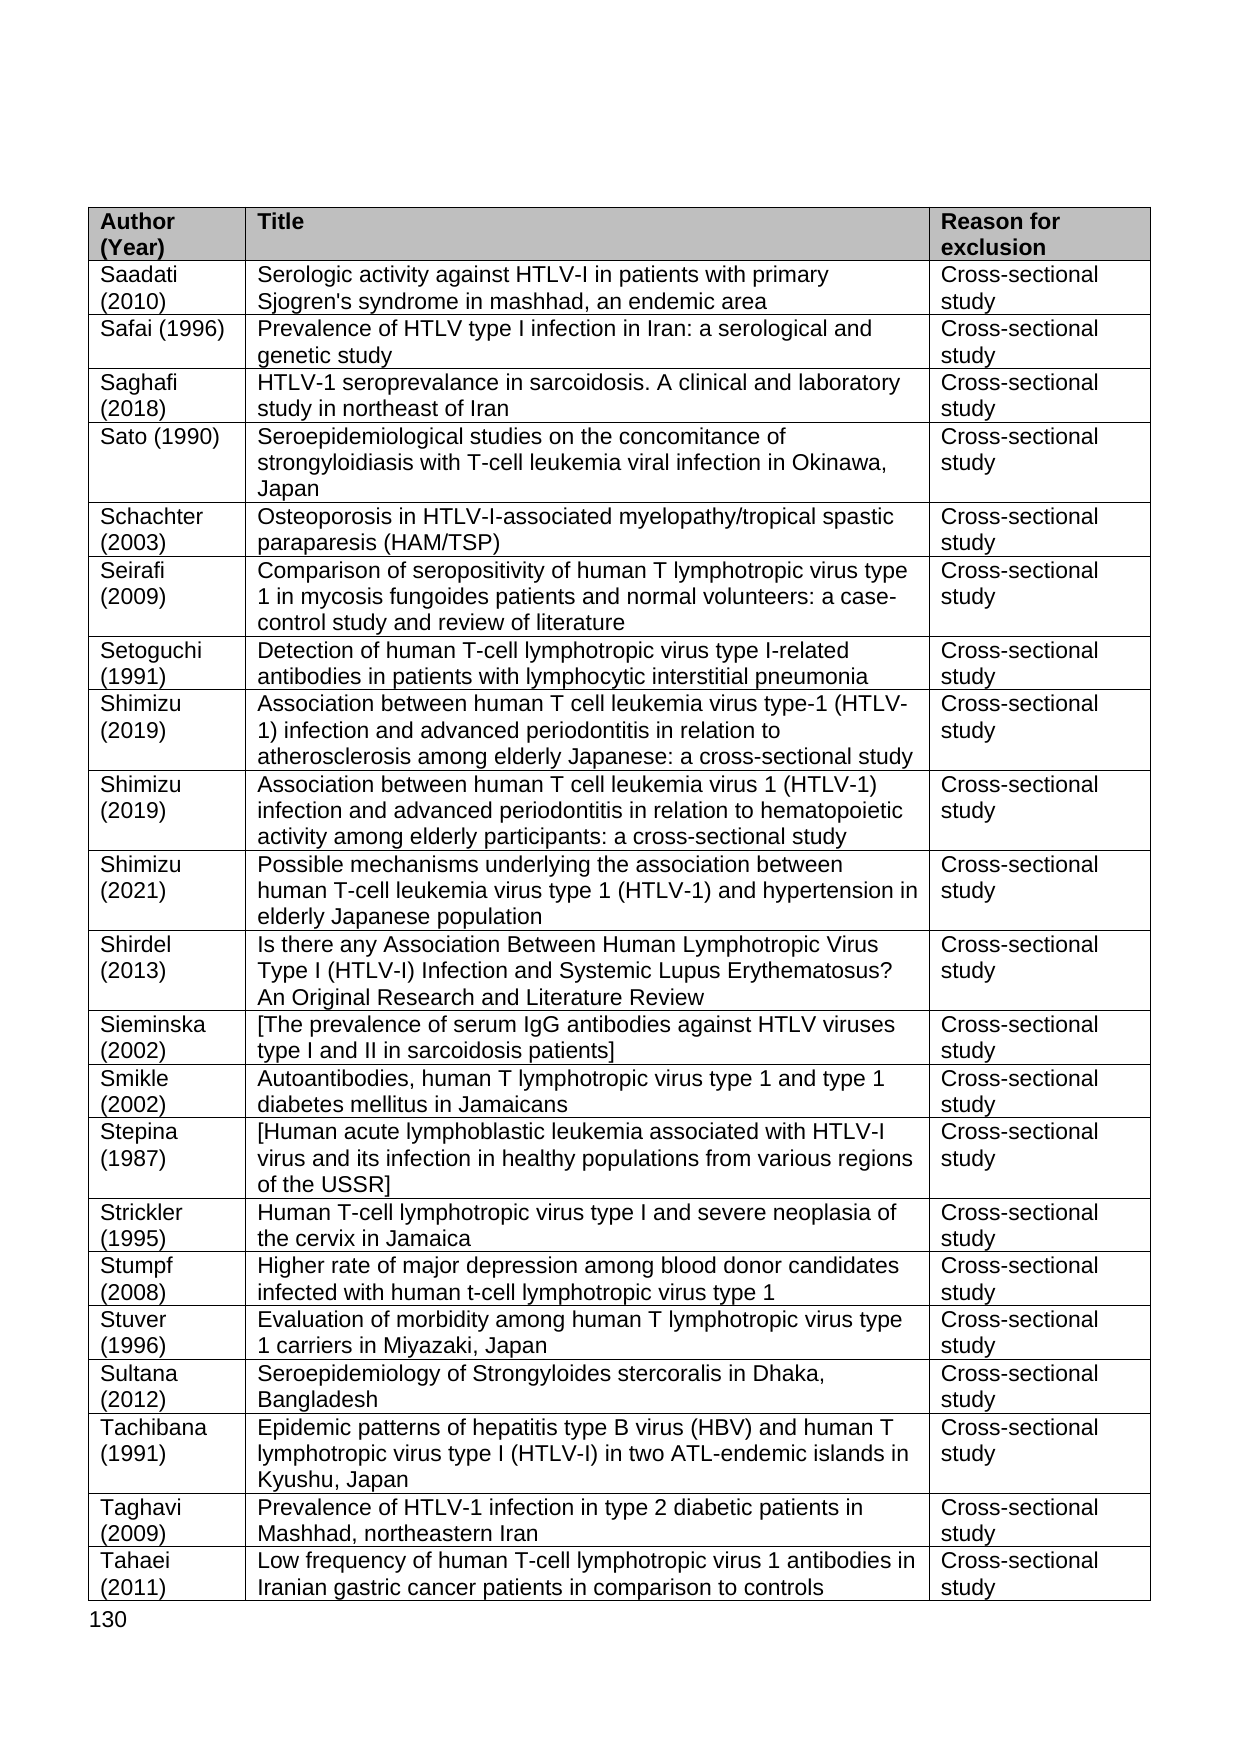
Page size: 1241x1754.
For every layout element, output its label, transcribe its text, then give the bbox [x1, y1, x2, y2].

table_cell Osteoporosis in HTLV-I-associated myelopathy/tropical spastic paraparesis (HAM/TSP) [246, 503, 929, 556]
table_cell Stepina (1987) [89, 1118, 245, 1197]
table_cell Saadati (2010) [89, 261, 245, 314]
table_cell Cross-sectional study [930, 1065, 1150, 1117]
table_cell Higher rate of major depression among blood donor candidates infected with human t-cell lymphotropic virus type 1 [246, 1252, 929, 1305]
table_cell Cross-sectional study [930, 1011, 1150, 1063]
table_cell Cross-sectional study [930, 851, 1150, 930]
table_cell Prevalence of HTLV type I infection in Iran: a serological and genetic study [246, 315, 929, 368]
table_cell Cross-sectional study [930, 1414, 1150, 1492]
table_cell Possible mechanisms underlying the association between human T-cell leukemia virus type 1 (HTLV-1) and hypertension in elderly Japanese population [246, 851, 929, 930]
table_cell Shirdel (2013) [89, 931, 245, 1010]
table_cell Stuver (1996) [89, 1306, 245, 1359]
table_cell Cross-sectional study [930, 1547, 1150, 1600]
table_cell Cross-sectional study [930, 503, 1150, 556]
table_cell Prevalence of HTLV-1 infection in type 2 diabetic patients in Mashhad, northeastern Iran [246, 1494, 929, 1546]
table_cell Tachibana (1991) [89, 1414, 245, 1492]
table_cell Comparison of seropositivity of human T lymphotropic virus type 1 in mycosis fungoides patients and normal volunteers: a case-control study and review of literature [246, 557, 929, 636]
table_cell Cross-sectional study [930, 1306, 1150, 1359]
table_cell Association between human T cell leukemia virus type-1 (HTLV-1) infection and advanced periodontitis in relation to atherosclerosis among elderly Japanese: a cross-sectional study [246, 690, 929, 769]
table_cell Cross-sectional study [930, 771, 1150, 849]
table_cell Cross-sectional study [930, 690, 1150, 769]
table_cell Taghavi (2009) [89, 1494, 245, 1546]
table_cell Cross-sectional study [930, 1118, 1150, 1197]
table_cell Cross-sectional study [930, 1199, 1150, 1251]
table_header Title [246, 208, 929, 260]
table_cell Cross-sectional study [930, 1360, 1150, 1412]
table_cell Cross-sectional study [930, 1252, 1150, 1305]
table_cell Seroepidemiological studies on the concomitance of strongyloidiasis with T-cell leukemia viral infection in Okinawa, Japan [246, 423, 929, 502]
table_cell Cross-sectional study [930, 557, 1150, 636]
table_cell Tahaei (2011) [89, 1547, 245, 1600]
table_cell Seroepidemiology of Strongyloides stercoralis in Dhaka, Bangladesh [246, 1360, 929, 1412]
table_cell Is there any Association Between Human Lymphotropic Virus Type I (HTLV-I) Infection and Systemic Lupus Erythematosus? An Original Research and Literature Review [246, 931, 929, 1010]
table_cell Safai (1996) [89, 315, 245, 368]
table_cell Strickler (1995) [89, 1199, 245, 1251]
table_cell Setoguchi (1991) [89, 637, 245, 689]
table_cell Association between human T cell leukemia virus 1 (HTLV-1) infection and advanced periodontitis in relation to hematopoietic activity among elderly participants: a cross-sectional study [246, 771, 929, 849]
table_cell Sato (1990) [89, 423, 245, 502]
table_cell Seirafi (2009) [89, 557, 245, 636]
table_cell Sultana (2012) [89, 1360, 245, 1412]
table_cell Shimizu (2021) [89, 851, 245, 930]
table_cell Shimizu (2019) [89, 771, 245, 849]
table_cell Serologic activity against HTLV-I in patients with primary Sjogren's syndrome in mashhad, an endemic area [246, 261, 929, 314]
table_cell Cross-sectional study [930, 261, 1150, 314]
table_cell [The prevalence of serum IgG antibodies against HTLV viruses type I and II in sarcoidosis patients] [246, 1011, 929, 1063]
table_cell Saghafi (2018) [89, 369, 245, 422]
table_cell Low frequency of human T-cell lymphotropic virus 1 antibodies in Iranian gastric cancer patients in comparison to controls [246, 1547, 929, 1600]
table_cell Schachter (2003) [89, 503, 245, 556]
table_cell Smikle (2002) [89, 1065, 245, 1117]
table_cell Stumpf (2008) [89, 1252, 245, 1305]
table_cell Cross-sectional study [930, 637, 1150, 689]
table_cell Evaluation of morbidity among human T lymphotropic virus type 1 carriers in Miyazaki, Japan [246, 1306, 929, 1359]
table_cell [Human acute lymphoblastic leukemia associated with HTLV-I virus and its infection in healthy populations from various regions of the USSR] [246, 1118, 929, 1197]
table_cell Cross-sectional study [930, 369, 1150, 422]
table_cell Cross-sectional study [930, 315, 1150, 368]
table_cell Epidemic patterns of hepatitis type B virus (HBV) and human T lymphotropic virus type I (HTLV-I) in two ATL-endemic islands in Kyushu, Japan [246, 1414, 929, 1492]
table_cell Detection of human T-cell lymphotropic virus type I-related antibodies in patients with lymphocytic interstitial pneumonia [246, 637, 929, 689]
table_cell HTLV-1 seroprevalance in sarcoidosis. A clinical and laboratory study in northeast of Iran [246, 369, 929, 422]
table_cell Cross-sectional study [930, 1494, 1150, 1546]
table_cell Human T-cell lymphotropic virus type I and severe neoplasia of the cervix in Jamaica [246, 1199, 929, 1251]
table_cell Autoantibodies, human T lymphotropic virus type 1 and type 1 diabetes mellitus in Jamaicans [246, 1065, 929, 1117]
table_cell Cross-sectional study [930, 931, 1150, 1010]
table_header Reason for exclusion [930, 208, 1150, 260]
table_cell Sieminska (2002) [89, 1011, 245, 1063]
table_header Author (Year) [89, 208, 245, 260]
table_cell Cross-sectional study [930, 423, 1150, 502]
table_cell Shimizu (2019) [89, 690, 245, 769]
